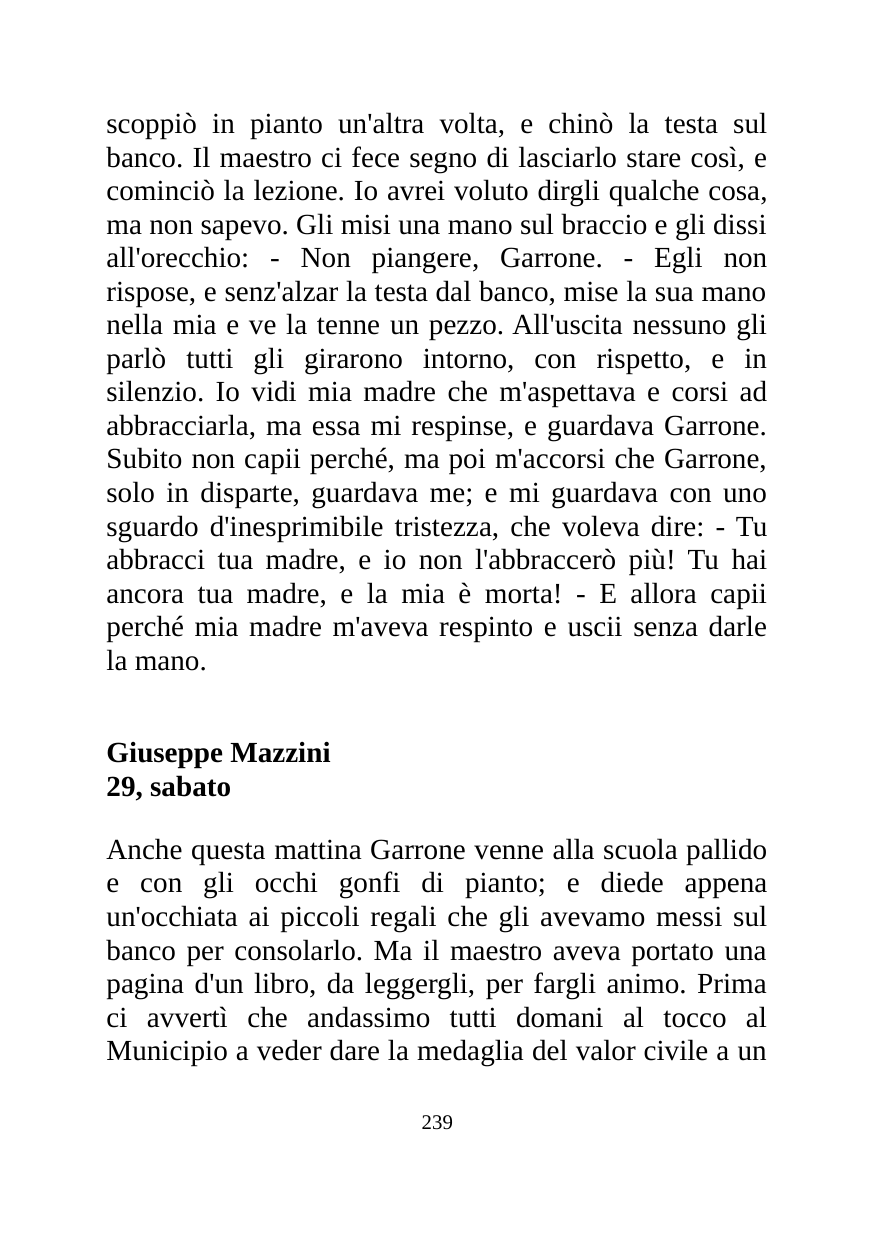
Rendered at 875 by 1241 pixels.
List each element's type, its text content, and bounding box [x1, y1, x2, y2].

text scoppiò in pianto un'altra volta, e chinò la testa sul banco. Il maestro ci fece segno di lasciarlo stare così, e cominciò la lezione. Io avrei voluto dirgli qualche cosa, ma non sapevo. Gli misi una mano sul braccio e gli dissi all'orecchio: - Non piangere, Garrone. - Egli non rispose, e senz'alzar la testa dal banco, mise la sua mano nella mia e ve la tenne un pezzo. All'uscita nessuno gli parlò tutti gli girarono intorno, con rispetto, e in silenzio. Io vidi mia madre che m'aspettava e corsi ad abbracciarla, ma essa mi respinse, e guardava Garrone. Subito non capii perché, ma poi m'accorsi che Garrone, solo in disparte, guardava me; e mi guardava con uno sguardo d'inesprimibile tristezza, che voleva dire: - Tu abbracci tua madre, e io non l'abbraccerò più! Tu hai ancora tua madre, e la mia è morta! - E allora capii perché mia madre m'aveva respinto e uscii senza darle la mano. [106, 106, 768, 676]
subtitle Giuseppe Mazzini 29, sabato [106, 736, 768, 803]
text Anche questa mattina Garrone venne alla scuola pallido e con gli occhi gonfi di pianto; e diede appena un'occhiata ai piccoli regali che gli avevamo messi sul banco per consolarlo. Ma il maestro aveva portato una pagina d'un libro, da leggergli, per fargli animo. Prima ci avvertì che andassimo tutti domani al tocco al Municipio a veder dare la medaglia del valor civile a un [106, 832, 768, 1067]
